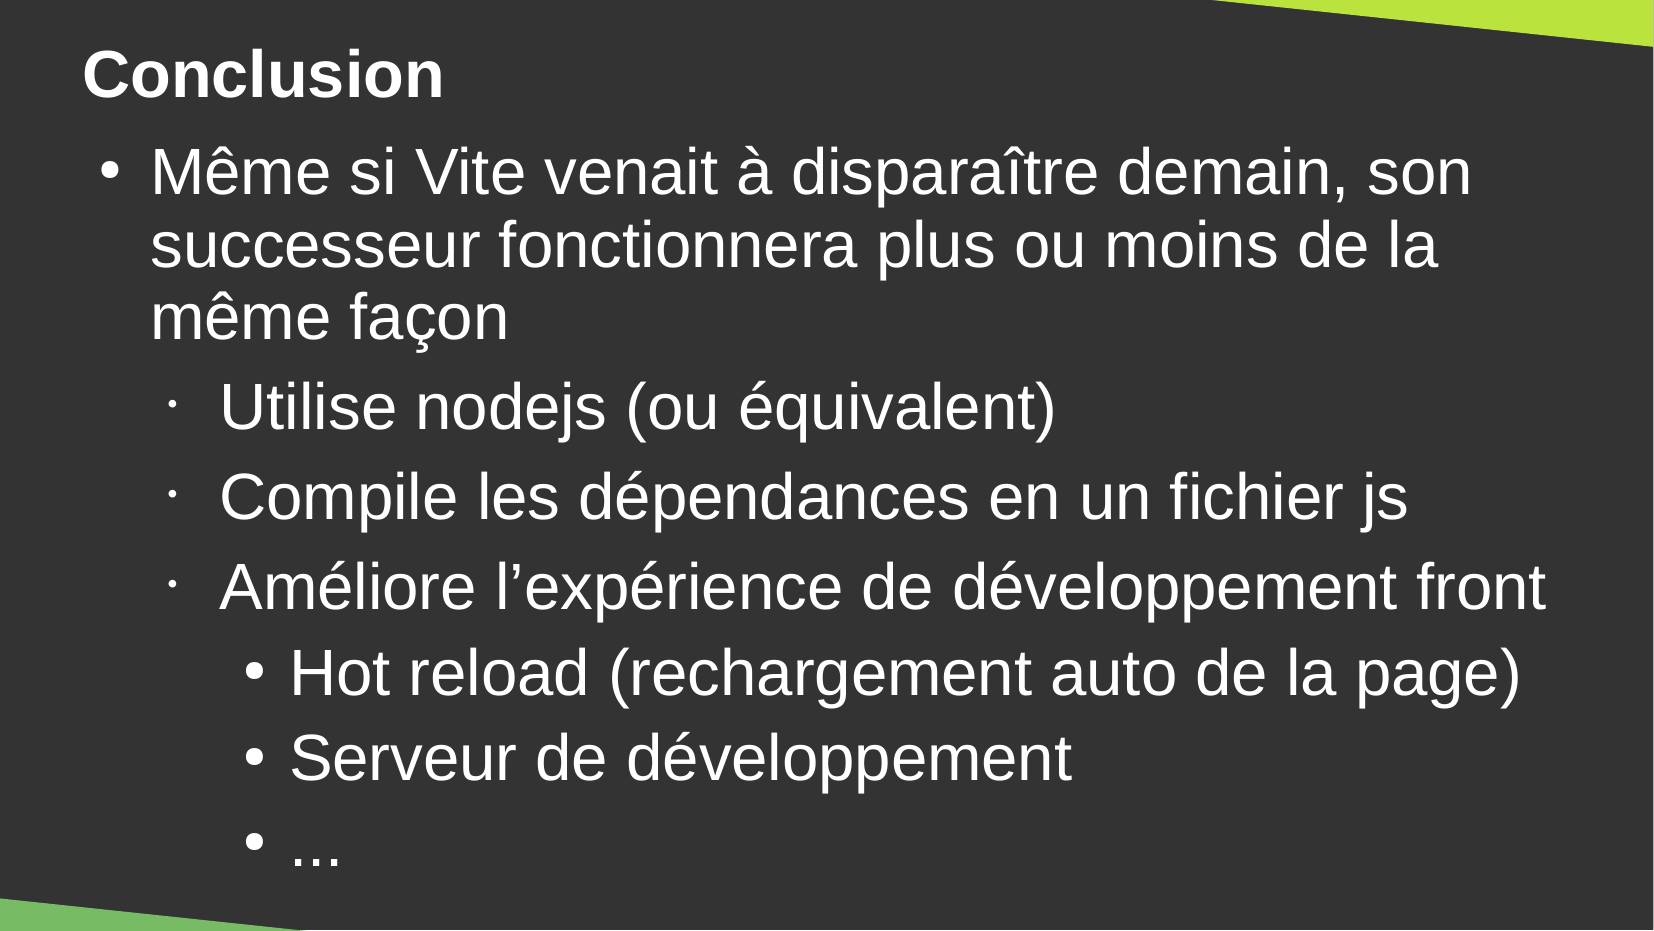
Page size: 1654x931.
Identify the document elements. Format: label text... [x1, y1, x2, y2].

title Conclusion [82, 37, 1571, 114]
text_box [1211, 0, 1654, 47]
text_box [0, 898, 308, 931]
list Même si Vite venait à disparaître demain, son successeur fonctionnera plus ou moins de la même façon Utilise nodejs (ou équivalent) Compile les dépendances en un fichier js Améliore l’expérience de développement front Hot reload (rechargement auto de la page) Serveur de développement ... [80, 135, 1620, 886]
